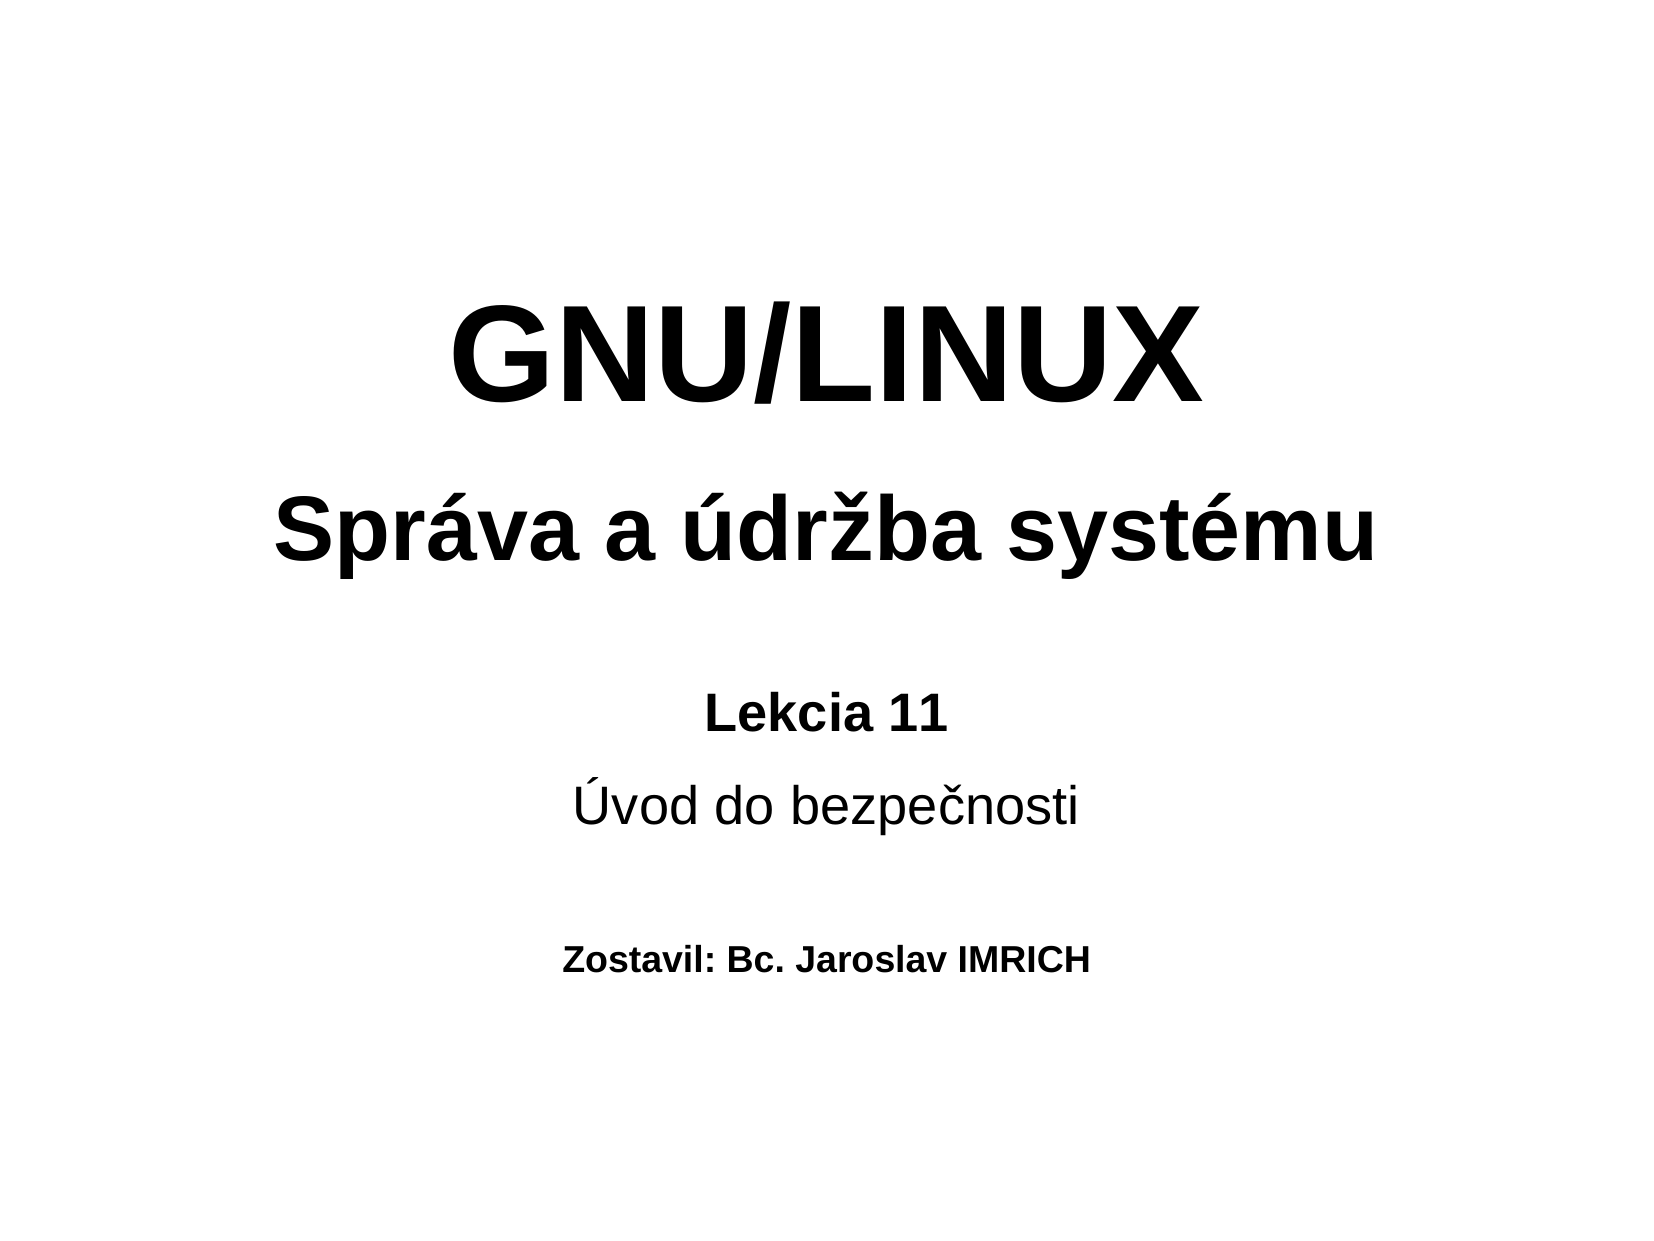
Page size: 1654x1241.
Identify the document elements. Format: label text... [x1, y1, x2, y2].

title GNU/LINUX Správa a údržba systému Lekcia 11 Úvod do bezpečnosti Zostavil: Bc. Jaroslav IMRICH [82, 112, 1571, 1146]
